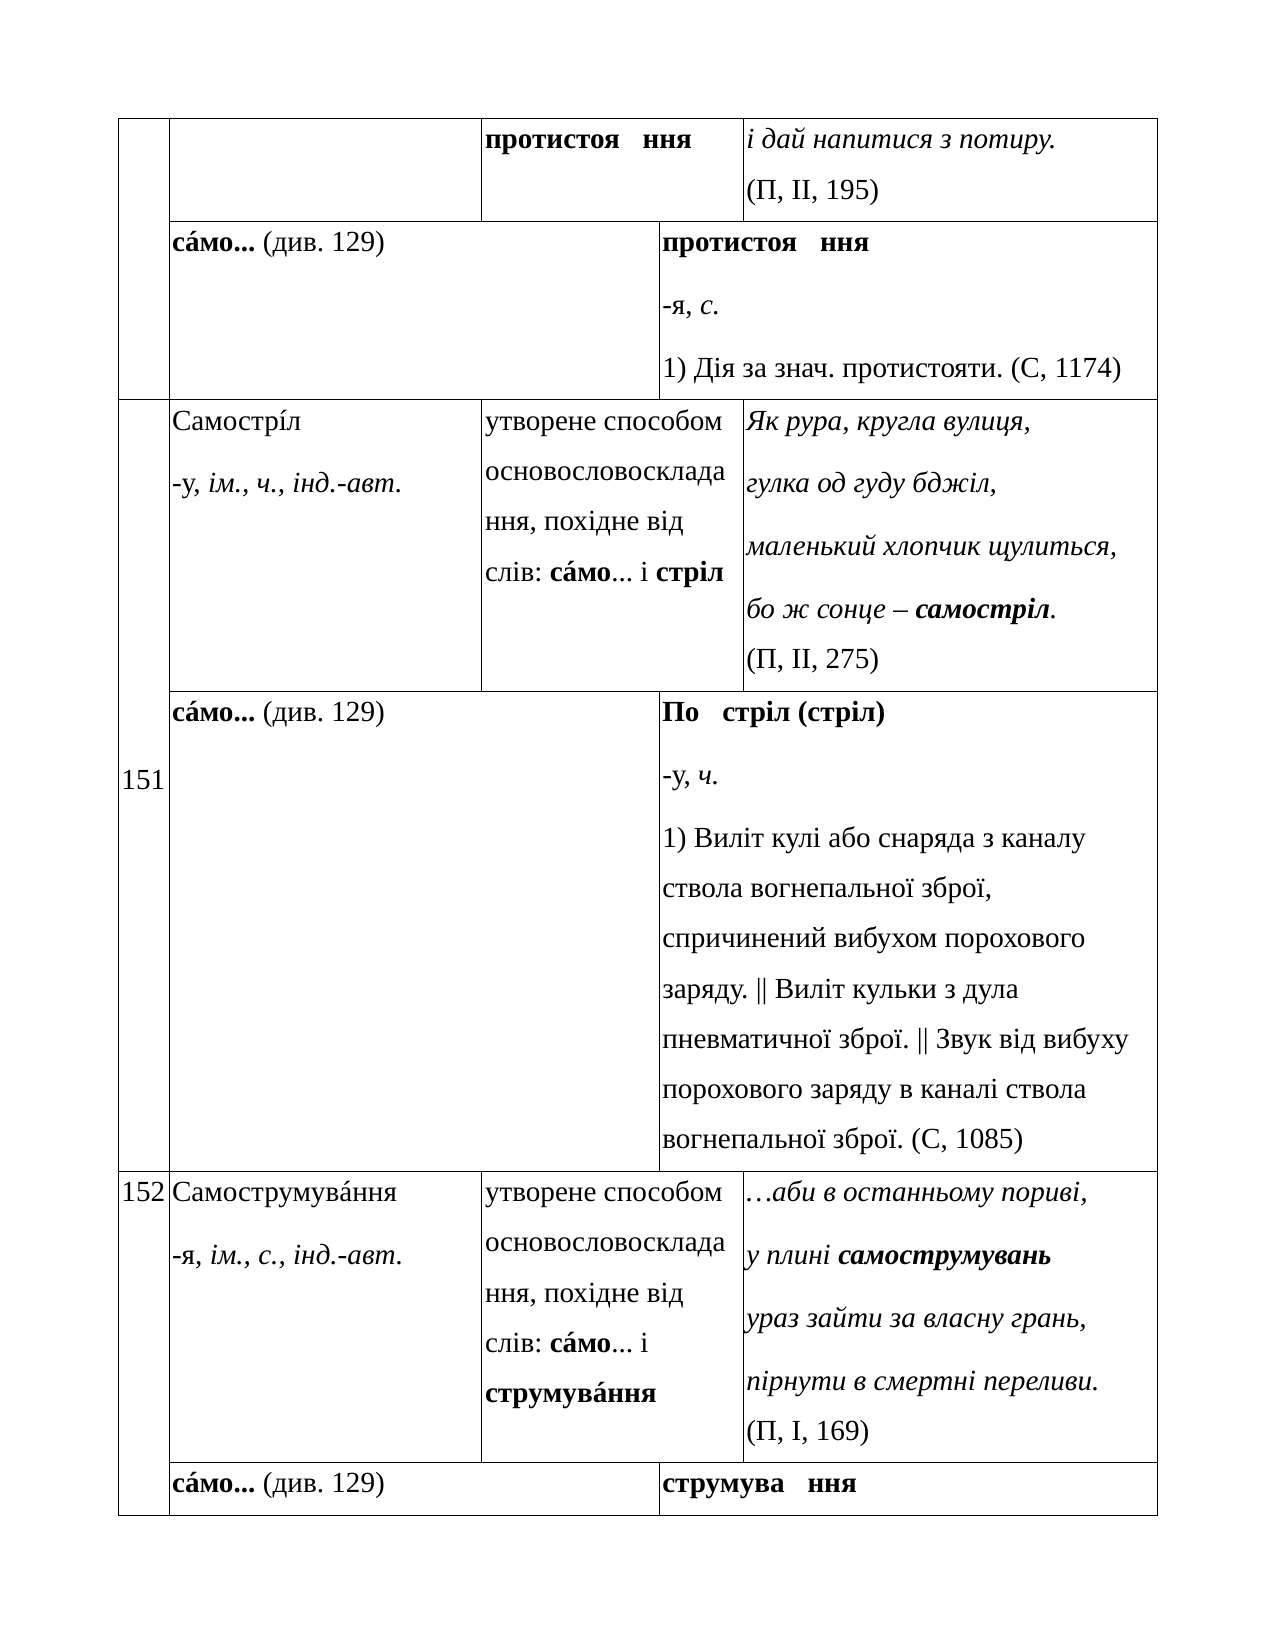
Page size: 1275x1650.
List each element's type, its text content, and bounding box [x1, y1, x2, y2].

table_cell [119, 119, 169, 399]
table_cell 151 [119, 400, 169, 1171]
table_cell Самострумувáння -я, ім., с., інд.-авт. [170, 1172, 481, 1462]
table_cell 152 [119, 1172, 169, 1515]
table_cell сáмо... (див. 129) [170, 692, 659, 1171]
table_cell Самострíл -у, ім., ч., інд.-авт. [170, 400, 481, 691]
table_cell протистояння -я, с. 1) Дія за знач. протистояти. (С, 1174) [660, 222, 1157, 399]
table_cell Постріл (стріл) -у, ч. 1) Виліт кулі або снаряда з каналу ствола вогнепальної зброї, спричинений вибухом порохового заряду. || Виліт кульки з дула пневматичної зброї. || Звук від вибуху порохового заряду в каналі ствола вогнепальної зброї. (С, 1085) [660, 692, 1157, 1171]
table_cell утворене способом основословоскладання, похідне від слів: сáмо... і струмувáння [482, 1172, 743, 1462]
table_cell [170, 119, 481, 221]
table_cell струмування [660, 1463, 1157, 1515]
table_cell протистояння [482, 119, 743, 221]
table_cell Як рура, кругла вулиця, гулка од гуду бджіл, маленький хлопчик щулиться, бо ж сонце – самостріл. (П, ІІ, 275) [744, 400, 1157, 691]
table_cell …аби в останньому пориві, у плині самострумувань ураз зайти за власну грань, пірнути в смертні переливи. (П, І, 169) [744, 1172, 1157, 1462]
table_cell сáмо... (див. 129) [170, 1463, 659, 1515]
table_cell сáмо... (див. 129) [170, 222, 659, 399]
table_cell утворене способом основословоскладання, похідне від слів: сáмо... і стріл [482, 400, 743, 691]
table_cell і дай напитися з потиру. (П, ІІ, 195) [744, 119, 1157, 221]
